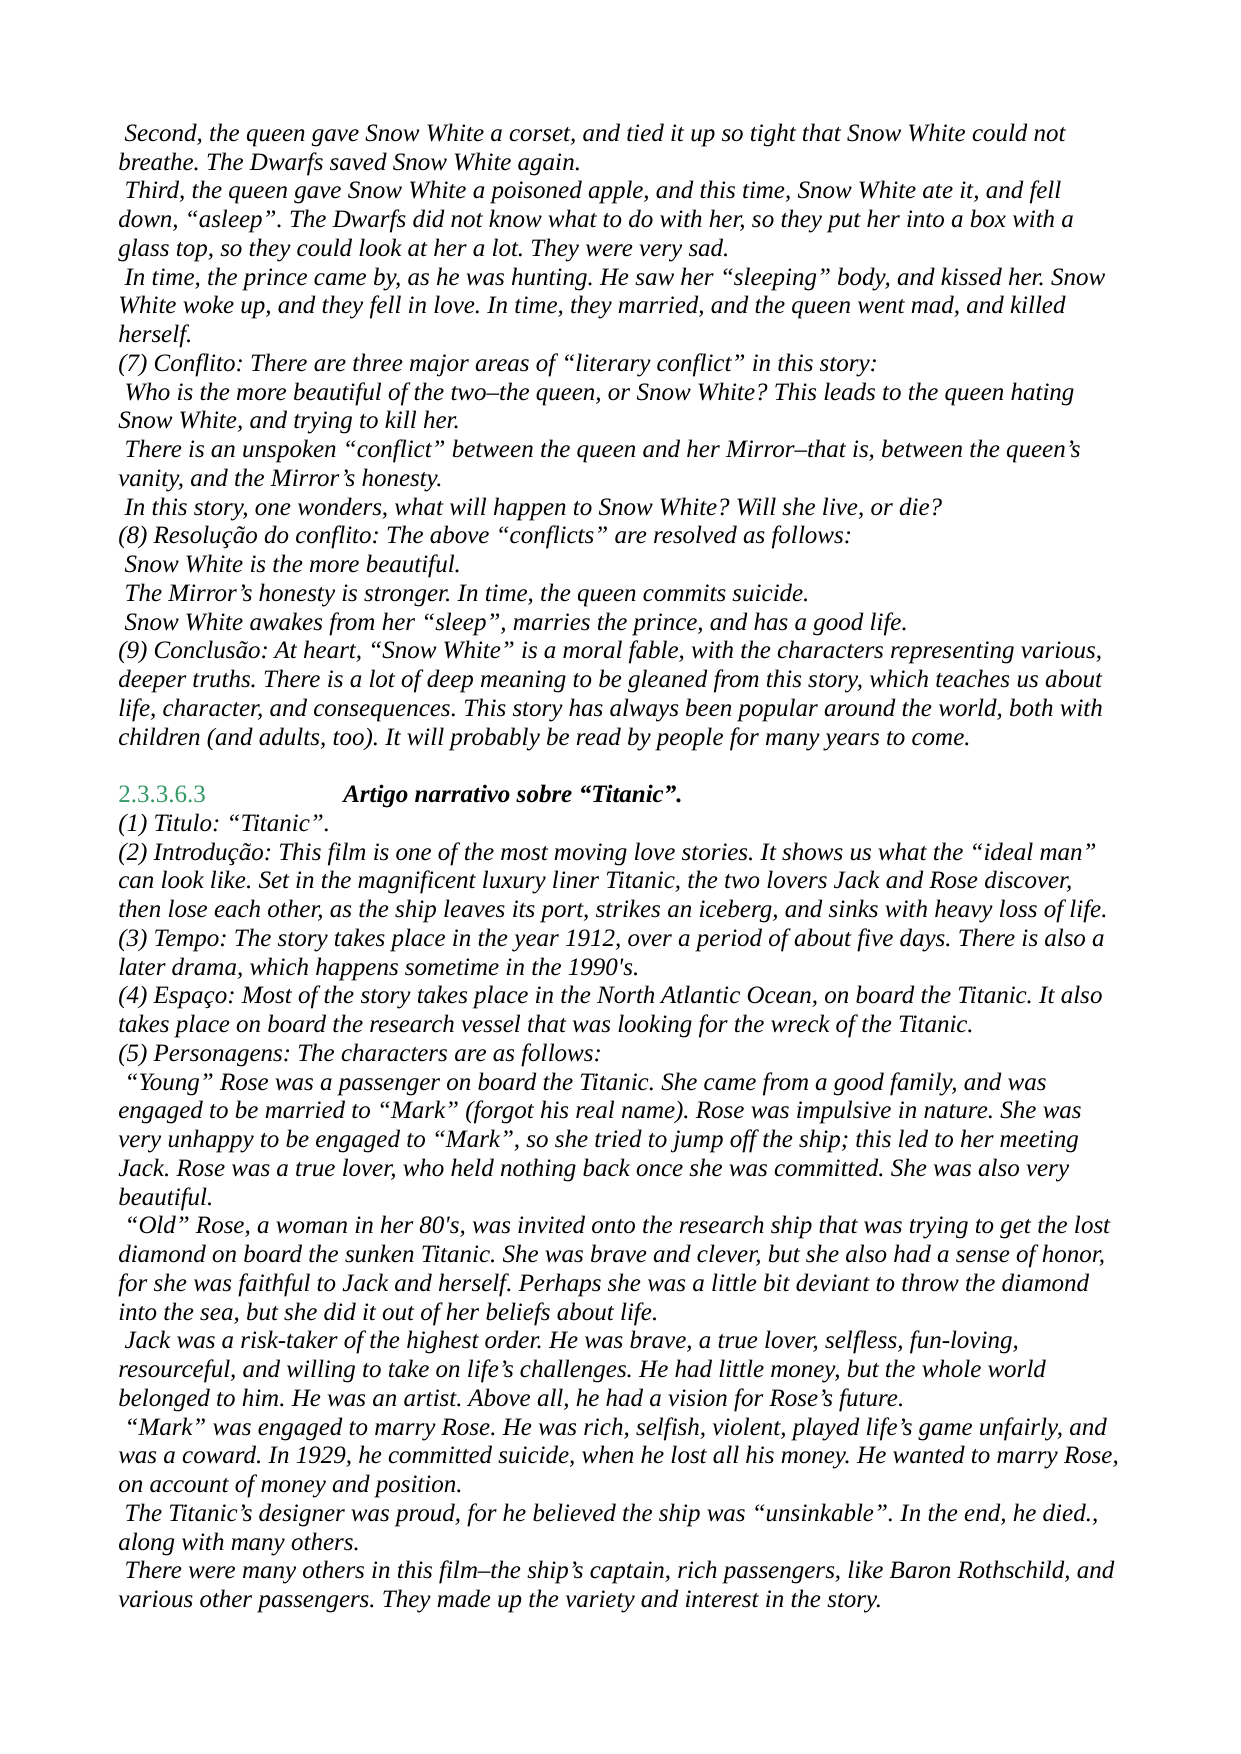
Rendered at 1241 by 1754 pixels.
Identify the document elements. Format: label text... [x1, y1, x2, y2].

text Second, the queen gave Snow White a corset, and tied it up so tight that Snow White could not breathe. The Dwarfs saved Snow White again. Third, the queen gave Snow White a poisoned apple, and this time, Snow White ate it, and fell down, “asleep”. The Dwarfs did not know what to do with her, so they put her into a box with a glass top, so they could look at her a lot. They were very sad. In time, the prince came by, as he was hunting. He saw her “sleeping” body, and kissed her. Snow White woke up, and they fell in love. In time, they married, and the queen went mad, and killed herself. (7) Conflito: There are three major areas of “literary conflict” in this story: Who is the more beautiful of the two–the queen, or Snow White? This leads to the queen hating Snow White, and trying to kill her. There is an unspoken “conflict” between the queen and her Mirror–that is, between the queen’s vanity, and the Mirror’s honesty. In this story, one wonders, what will happen to Snow White? Will she live, or die? (8) Resolução do conflito: The above “conflicts” are resolved as follows: Snow White is the more beautiful. The Mirror’s honesty is stronger. In time, the queen commits suicide. Snow White awakes from her “sleep”, marries the prince, and has a good life. (9) Conclusão: At heart, “Snow White” is a moral fable, with the characters representing various, deeper truths. There is a lot of deep meaning to be gleaned from this story, which teaches us about life, character, and consequences. This story has always been popular around the world, both with children (and adults, too). It will probably be read by people for many years to come. [118, 118, 1122, 751]
list Artigo narrativo sobre “Titanic”. (1) Titulo: “Titanic”. (2) Introdução: This film is one of the most moving love stories. It shows us what the “ideal man” can look like. Set in the magnificent luxury liner Titanic, the two lovers Jack and Rose discover, then lose each other, as the ship leaves its port, strikes an iceberg, and sinks with heavy loss of life. (3) Tempo: The story takes place in the year 1912, over a period of about five days. There is also a later drama, which happens sometime in the 1990's. (4) Espaço: Most of the story takes place in the North Atlantic Ocean, on board the Titanic. It also takes place on board the research vessel that was looking for the wreck of the Titanic. (5) Personagens: The characters are as follows: “Young” Rose was a passenger on board the Titanic. She came from a good family, and was engaged to be married to “Mark” (forgot his real name). Rose was impulsive in nature. She was very unhappy to be engaged to “Mark”, so she tried to jump off the ship; this led to her meeting Jack. Rose was a true lover, who held nothing back once she was committed. She was also very beautiful. “Old” Rose, a woman in her 80's, was invited onto the research ship that was trying to get the lost diamond on board the sunken Titanic. She was brave and clever, but she also had a sense of honor, for she was faithful to Jack and herself. Perhaps she was a little bit deviant to throw the diamond into the sea, but she did it out of her beliefs about life. Jack was a risk-taker of the highest order. He was brave, a true lover, selfless, fun-loving, resourceful, and willing to take on life’s challenges. He had little money, but the whole world belonged to him. He was an artist. Above all, he had a vision for Rose’s future. “Mark” was engaged to marry Rose. He was rich, selfish, violent, played life’s game unfairly, and was a coward. In 1929, he committed suicide, when he lost all his money. He wanted to marry Rose, on account of money and position. The Titanic’s designer was proud, for he believed the ship was “unsinkable”. In the end, he died., along with many others. There were many others in this film–the ship’s captain, rich passengers, like Baron Rothschild, and various other passengers. They made up the variety and interest in the story. [118, 779, 1122, 1613]
